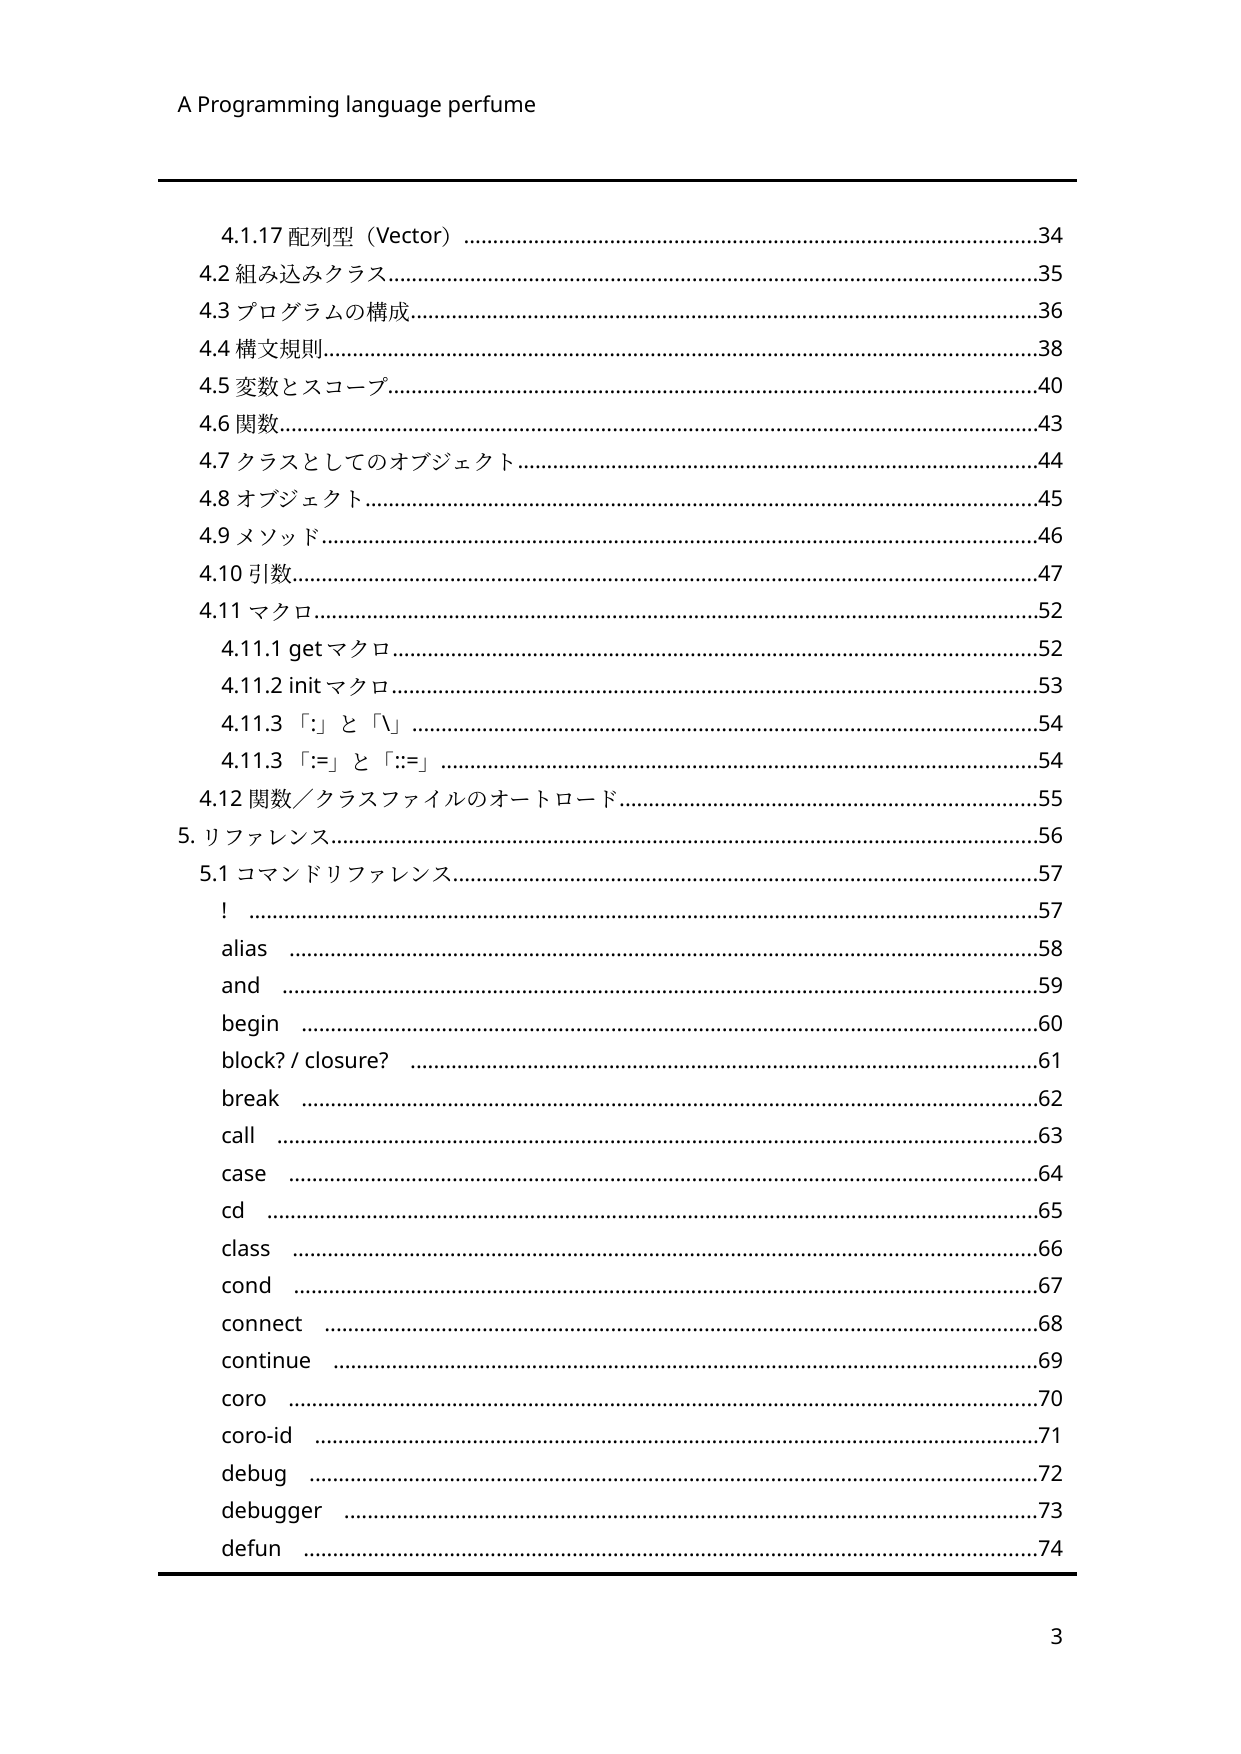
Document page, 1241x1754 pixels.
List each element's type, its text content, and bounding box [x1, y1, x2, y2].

text 4.2 組み込みクラス 35 [199, 254, 1063, 292]
text 4.8 オブジェクト 45 [199, 479, 1063, 517]
text debug 72 [221, 1454, 1063, 1492]
text block? / closure? 61 [221, 1042, 1063, 1079]
text 4.9 メソッド 46 [199, 517, 1063, 554]
text 4.3 プログラムの構成 36 [199, 292, 1063, 329]
text 5. リファレンス 56 [177, 817, 1063, 854]
text call 63 [221, 1117, 1063, 1154]
text break 62 [221, 1079, 1063, 1117]
text and 59 [221, 967, 1063, 1004]
text continue 69 [221, 1342, 1063, 1379]
text 4.11.2 initマクロ 53 [221, 667, 1063, 704]
text coro-id 71 [221, 1417, 1063, 1454]
text cond 67 [221, 1267, 1063, 1304]
text 4.7 クラスとしてのオブジェクト 44 [199, 442, 1063, 479]
text 4.11.3 「:=」と「::=」 54 [221, 742, 1063, 779]
text 4.4 構文規則 38 [199, 329, 1063, 367]
text 4.10 引数 47 [199, 554, 1063, 592]
text 4.11 マクロ 52 [199, 592, 1063, 629]
text ! 57 [221, 892, 1063, 929]
text alias 58 [221, 929, 1063, 967]
text 4.11.3 「:」と「\」 54 [221, 704, 1063, 742]
text class 66 [221, 1229, 1063, 1267]
text defun 74 [221, 1529, 1063, 1567]
text begin 60 [221, 1004, 1063, 1042]
text coro 70 [221, 1379, 1063, 1417]
text 4.1.17 配列型（Vector） 34 [221, 217, 1063, 254]
text 4.5 変数とスコープ 40 [199, 367, 1063, 404]
text case 64 [221, 1154, 1063, 1192]
text debugger 73 [221, 1492, 1063, 1529]
text cd 65 [221, 1192, 1063, 1229]
text 4.12 関数／クラスファイルのオートロード 55 [199, 779, 1063, 817]
text 4.6 関数 43 [199, 404, 1063, 442]
text 5.1 コマンドリファレンス 57 [199, 854, 1063, 892]
text 4.11.1 getマクロ 52 [221, 629, 1063, 667]
text connect 68 [221, 1304, 1063, 1342]
